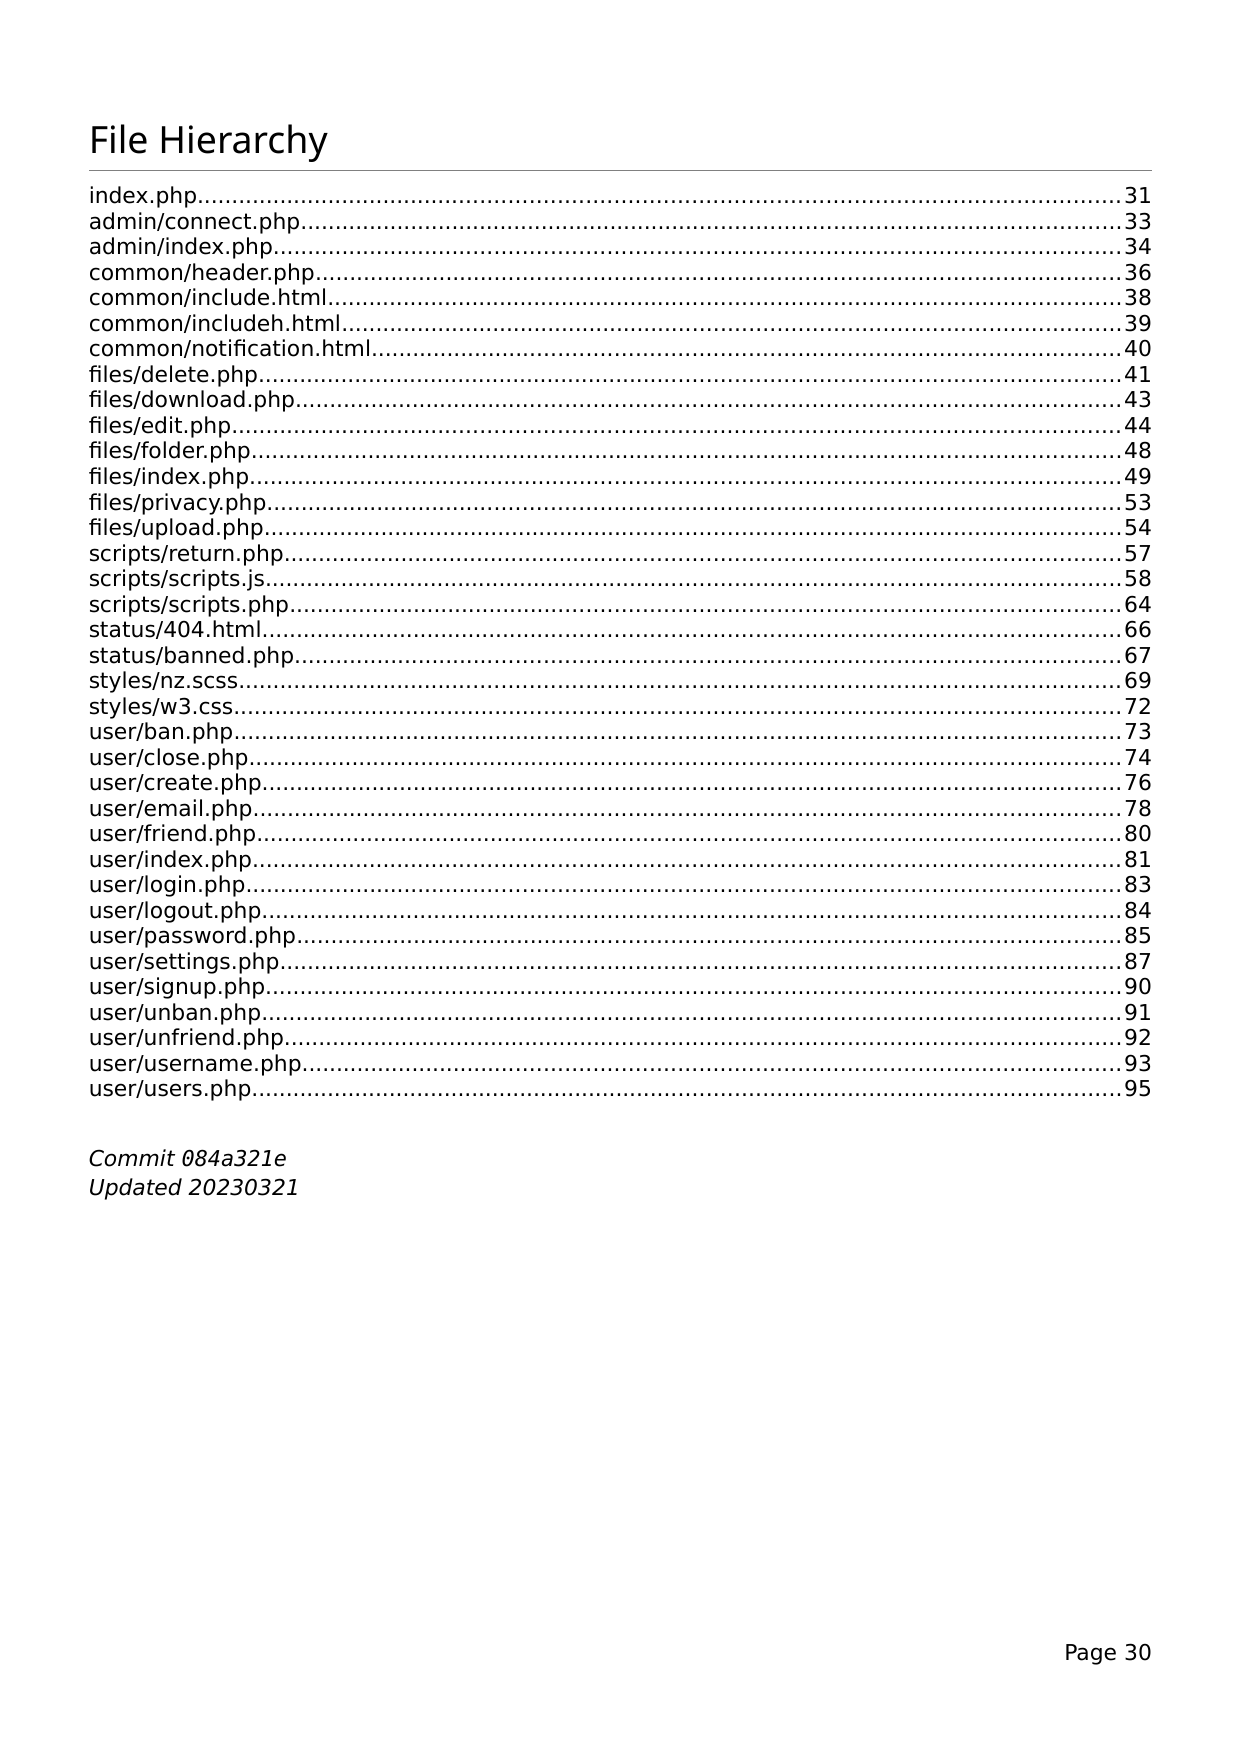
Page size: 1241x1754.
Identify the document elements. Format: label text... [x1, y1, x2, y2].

text user/create.php 76 [88, 770, 1152, 796]
text styles/w3.css 72 [88, 694, 1152, 719]
text admin/index.php 34 [88, 234, 1152, 260]
text user/username.php 93 [88, 1051, 1152, 1077]
text user/settings.php 87 [88, 949, 1152, 974]
text status/banned.php 67 [88, 643, 1152, 668]
text user/unban.php 91 [88, 1000, 1152, 1026]
text Commit 084a321e Updated 20230321 [88, 1146, 1152, 1201]
text user/close.php 74 [88, 745, 1152, 770]
text status/404.html 66 [88, 617, 1152, 643]
text files/upload.php 54 [88, 515, 1152, 541]
text common/notification.html 40 [88, 336, 1152, 362]
text user/password.php 85 [88, 923, 1152, 949]
text user/index.php 81 [88, 847, 1152, 872]
text common/includeh.html 39 [88, 311, 1152, 336]
text files/edit.php 44 [88, 413, 1152, 438]
text user/ban.php 73 [88, 719, 1152, 745]
text files/folder.php 48 [88, 438, 1152, 464]
text files/delete.php 41 [88, 362, 1152, 387]
text files/download.php 43 [88, 387, 1152, 413]
text user/users.php 95 [88, 1077, 1152, 1102]
text scripts/scripts.php 64 [88, 592, 1152, 617]
text files/index.php 49 [88, 464, 1152, 489]
text user/login.php 83 [88, 872, 1152, 898]
text common/header.php 36 [88, 260, 1152, 285]
text styles/nz.scss 69 [88, 668, 1152, 694]
text user/logout.php 84 [88, 898, 1152, 923]
text files/privacy.php 53 [88, 489, 1152, 515]
text common/include.html 38 [88, 285, 1152, 311]
text admin/connect.php 33 [88, 209, 1152, 234]
text user/email.php 78 [88, 796, 1152, 821]
text index.php 31 [88, 183, 1152, 209]
text scripts/scripts.js 58 [88, 566, 1152, 592]
text scripts/return.php 57 [88, 541, 1152, 566]
subtitle File Hierarchy [88, 113, 1152, 171]
text user/unfriend.php 92 [88, 1026, 1152, 1051]
text user/signup.php 90 [88, 974, 1152, 1000]
text user/friend.php 80 [88, 821, 1152, 847]
